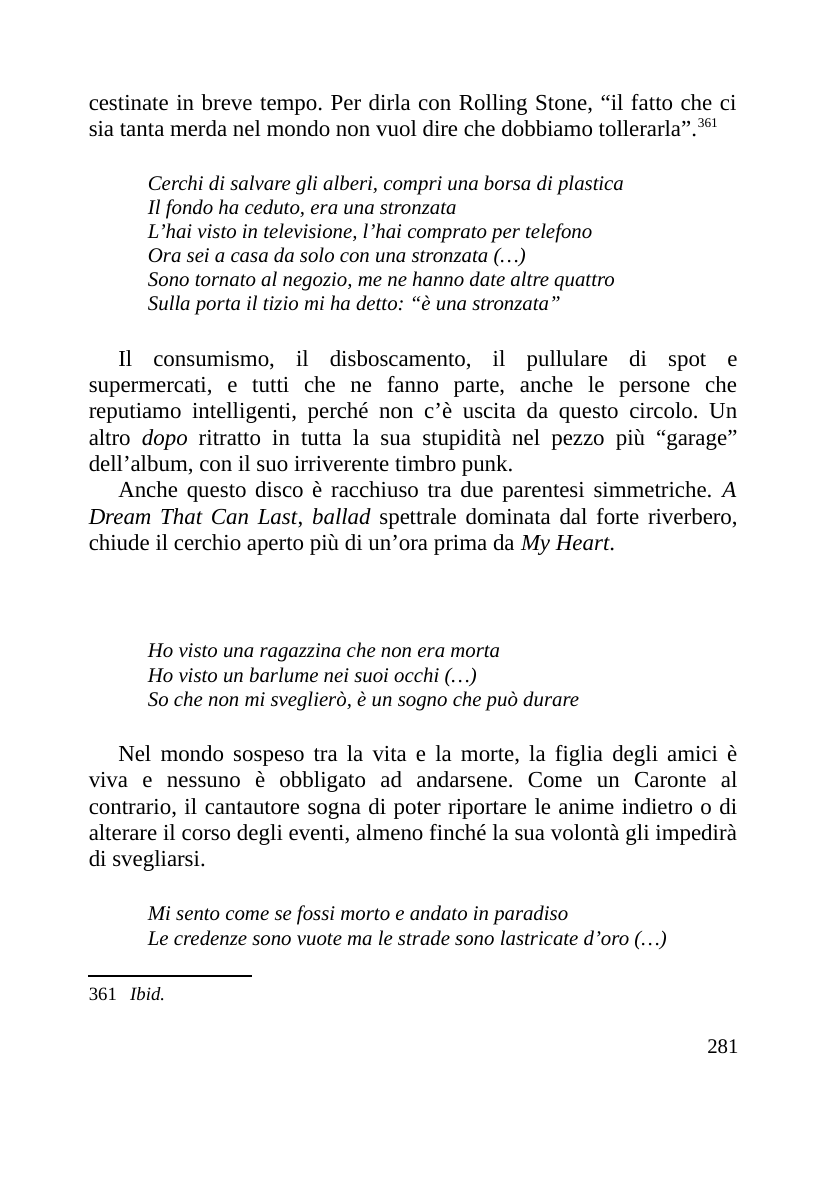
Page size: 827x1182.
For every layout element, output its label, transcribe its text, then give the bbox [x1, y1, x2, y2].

text Il consumismo, il disboscamento, il pullulare di spot e supermercati, e tutti che ne fanno parte, anche le persone che reputiamo intelligenti, perché non c’è uscita da questo circolo. Un altro dopo ritratto in tutta la sua stupidità nel pezzo più “garage” dell’album, con il suo irriverente timbro punk. [88, 344, 738, 476]
text Le credenze sono vuote ma le strade sono lastricate d’oro (…) [88, 925, 738, 949]
text Ho visto una ragazzina che non era morta [88, 638, 738, 662]
text Il fondo ha ceduto, era una stronzata [88, 195, 738, 219]
text Mi sento come se fossi morto e andato in paradiso [88, 901, 738, 925]
text Anche questo disco è racchiuso tra due parentesi simmetriche. A Dream That Can Last, ballad spettrale dominata dal forte riverbero, chiude il cerchio aperto più di un’ora prima da My Heart. [88, 476, 738, 555]
text cestinate in breve tempo. Per dirla con Rolling Stone, “il fatto che ci sia tanta merda nel mondo non vuol dire che dobbiamo tollerarla”. [88, 88, 738, 141]
text Ora sei a casa da solo con una stronzata (…) [88, 243, 738, 267]
text So che non mi sveglierò, è un sogno che può durare [88, 687, 738, 711]
text Ibid. [88, 982, 738, 1004]
text Cerchi di salvare gli alberi, compri una borsa di plastica [88, 171, 738, 195]
text L’hai visto in televisione, l’hai comprato per telefono [88, 219, 738, 243]
text Sono tornato al negozio, me ne hanno date altre quattro [88, 267, 738, 291]
text Ho visto un barlume nei suoi occhi (…) [88, 662, 738, 687]
text Sulla porta il tizio mi ha detto: “è una stronzata” [88, 291, 738, 315]
text Nel mondo sospeso tra la vita e la morte, la figlia degli amici è viva e nessuno è obbligato ad andarsene. Come un Caronte al contrario, il cantautore sogna di poter riportare le anime indietro o di alterare il corso degli eventi, almeno finché la sua volontà gli impedirà di svegliarsi. [88, 740, 738, 872]
